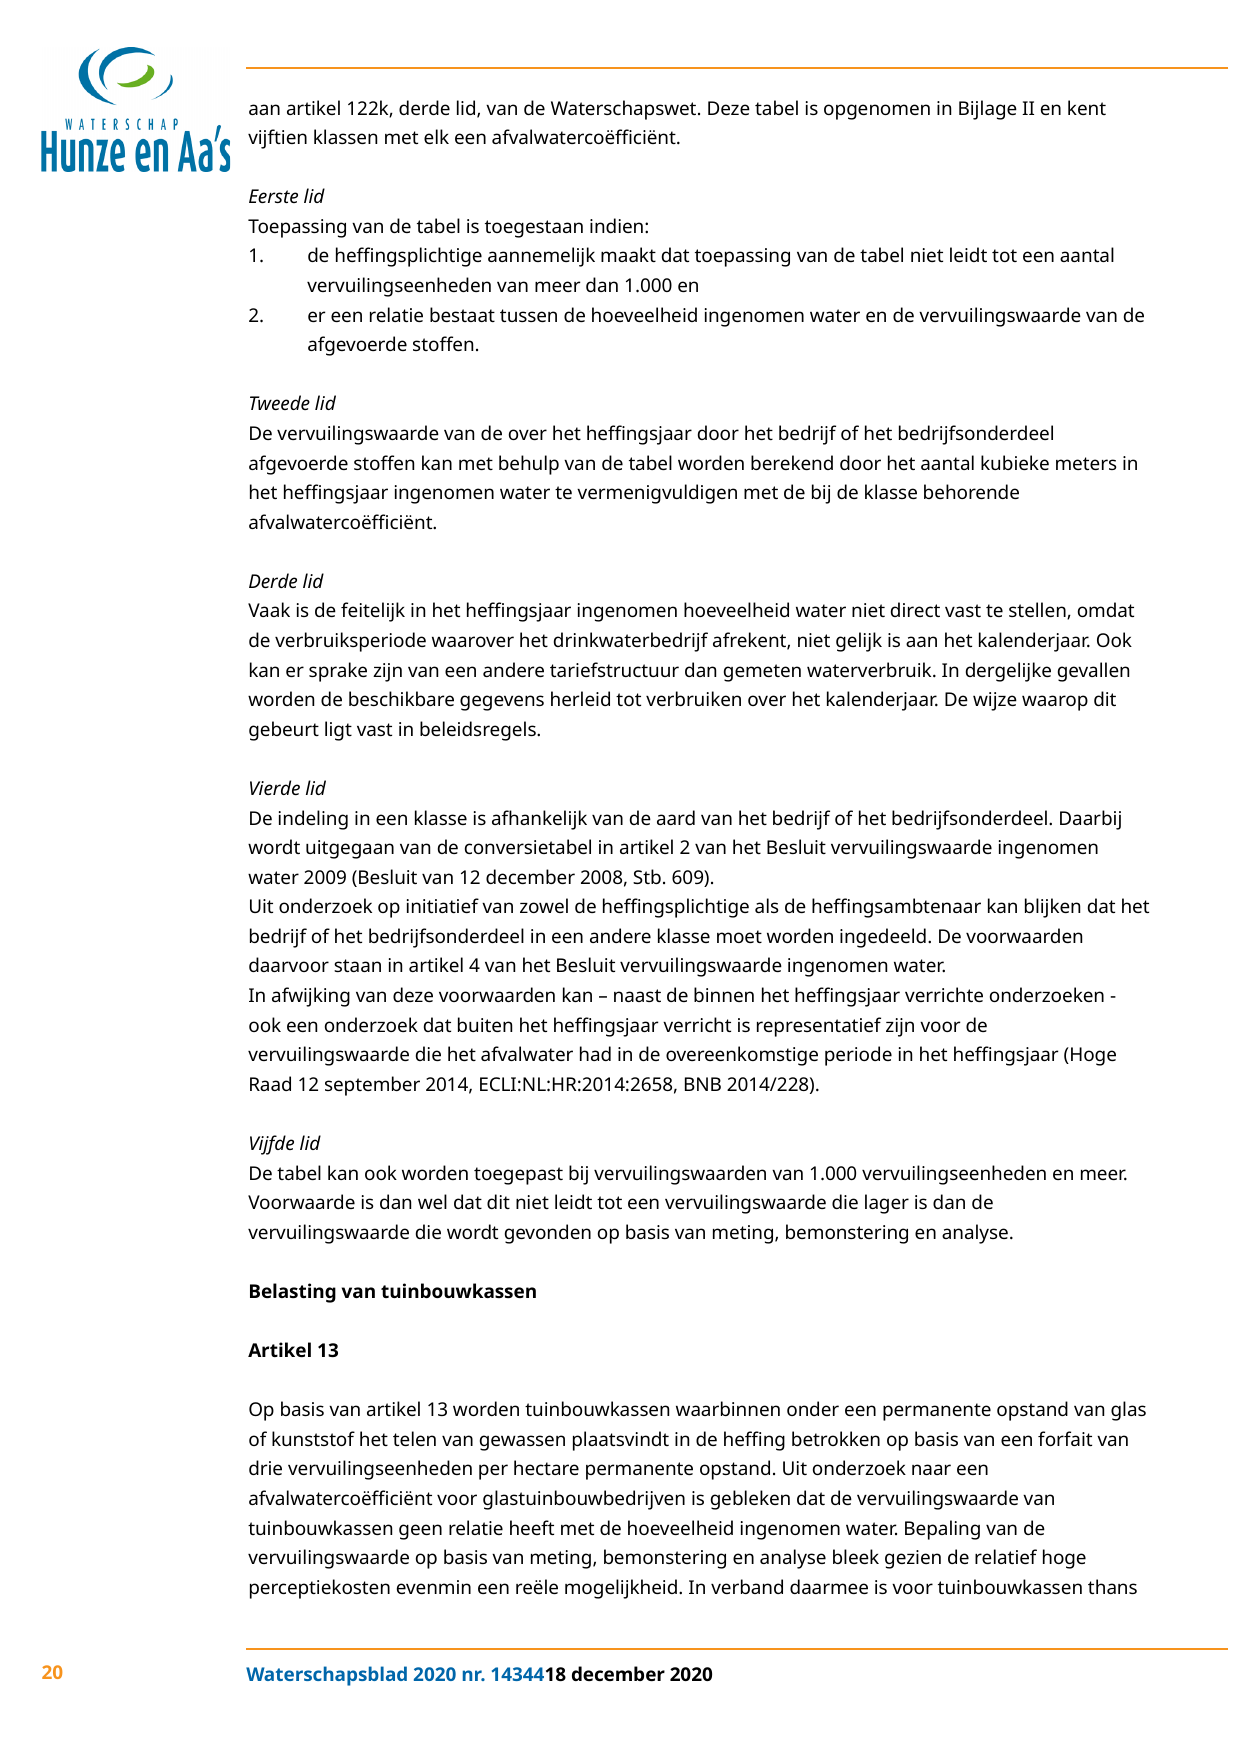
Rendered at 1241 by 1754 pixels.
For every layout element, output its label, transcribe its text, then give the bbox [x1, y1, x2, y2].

text aan artikel 122k, derde lid, van de Waterschapswet. Deze tabel is opgenomen in Bijlage II en kent vijftien klassen met elk een afvalwatercoëfficiënt. [248, 95, 1152, 150]
text Toepassing van de tabel is toegestaan indien: [248, 213, 1152, 239]
text De vervuilingswaarde van de over het heffingsjaar door het bedrijf of het bedrijfsonderdeel afgevoerde stoffen kan met behulp van de tabel worden berekend door het aantal kubieke meters in het heffingsjaar ingenomen water te vermenigvuldigen met de bij de klasse behorende afvalwatercoëfficiënt. [248, 420, 1152, 535]
text Belasting van tuinbouwkassen [248, 1278, 1152, 1304]
text Eerste lid [248, 183, 1152, 209]
text Vaak is de feitelijk in het heffingsjaar ingenomen hoeveelheid water niet direct vast te stellen, omdat de verbruiksperiode waarover het drinkwaterbedrijf afrekent, niet gelijk is aan het kalenderjaar. Ook kan er sprake zijn van een andere tariefstructuur dan gemeten waterverbruik. In dergelijke gevallen worden de beschikbare gegevens herleid tot verbruiken over het kalenderjaar. De wijze waarop dit gebeurt ligt vast in beleidsregels. [248, 598, 1152, 742]
text Tweede lid [248, 391, 1152, 416]
text Vijfde lid [248, 1130, 1152, 1156]
text De indeling in een klasse is afhankelijk van de aard van het bedrijf of het bedrijfsonderdeel. Daarbij wordt uitgegaan van de conversietabel in artikel 2 van het Besluit vervuilingswaarde ingenomen water 2009 (Besluit van 12 december 2008, Stb. 609). [248, 805, 1152, 890]
text In afwijking van deze voorwaarden kan – naast de binnen het heffingsjaar verrichte onderzoeken - ook een onderzoek dat buiten het heffingsjaar verricht is representatief zijn voor de vervuilingswaarde die het afvalwater had in de overeenkomstige periode in het heffingsjaar (Hoge Raad 12 september 2014, ECLI:NL:HR:2014:2658, BNB 2014/228). [248, 982, 1152, 1097]
picture [41, 47, 231, 172]
picture [47, 154, 51, 172]
text De tabel kan ook worden toegepast bij vervuilingswaarden van 1.000 vervuilingseenheden en meer. [248, 1160, 1152, 1186]
list de heffingsplichtige aannemelijk maakt dat toepassing van de tabel niet leidt tot een aantal vervuilingseenheden van meer dan 1.000 en [248, 243, 1152, 298]
text Derde lid [248, 568, 1152, 594]
text Artikel 13 [248, 1337, 1152, 1363]
text Voorwaarde is dan wel dat dit niet leidt tot een vervuilingswaarde die lager is dan de vervuilingswaarde die wordt gevonden op basis van meting, bemonstering en analyse. [248, 1189, 1152, 1245]
picture [183, 163, 191, 172]
text Uit onderzoek op initiatief van zowel de heffingsplichtige als de heffingsambtenaar kan blijken dat het bedrijf of het bedrijfsonderdeel in een andere klasse moet worden ingedeeld. De voorwaarden daarvoor staan in artikel 4 van het Besluit vervuilingswaarde ingenomen water. [248, 893, 1152, 978]
text Vierde lid [248, 775, 1152, 801]
text Op basis van artikel 13 worden tuinbouwkassen waarbinnen onder een permanente opstand van glas of kunststof het telen van gewassen plaatsvindt in de heffing betrokken op basis van een forfait van drie vervuilingseenheden per hectare permanente opstand. Uit onderzoek naar een afvalwatercoëfficiënt voor glastuinbouwbedrijven is gebleken dat de vervuilingswaarde van tuinbouwkassen geen relatie heeft met de hoeveelheid ingenomen water. Bepaling van de vervuilingswaarde op basis van meting, bemonstering en analyse bleek gezien de relatief hoge perceptiekosten evenmin een reële mogelijkheid. In verband daarmee is voor tuinbouwkassen thans [248, 1396, 1152, 1600]
list er een relatie bestaat tussen de hoeveelheid ingenomen water en de vervuilingswaarde van de afgevoerde stoffen. [248, 302, 1152, 357]
picture [226, 145, 231, 156]
